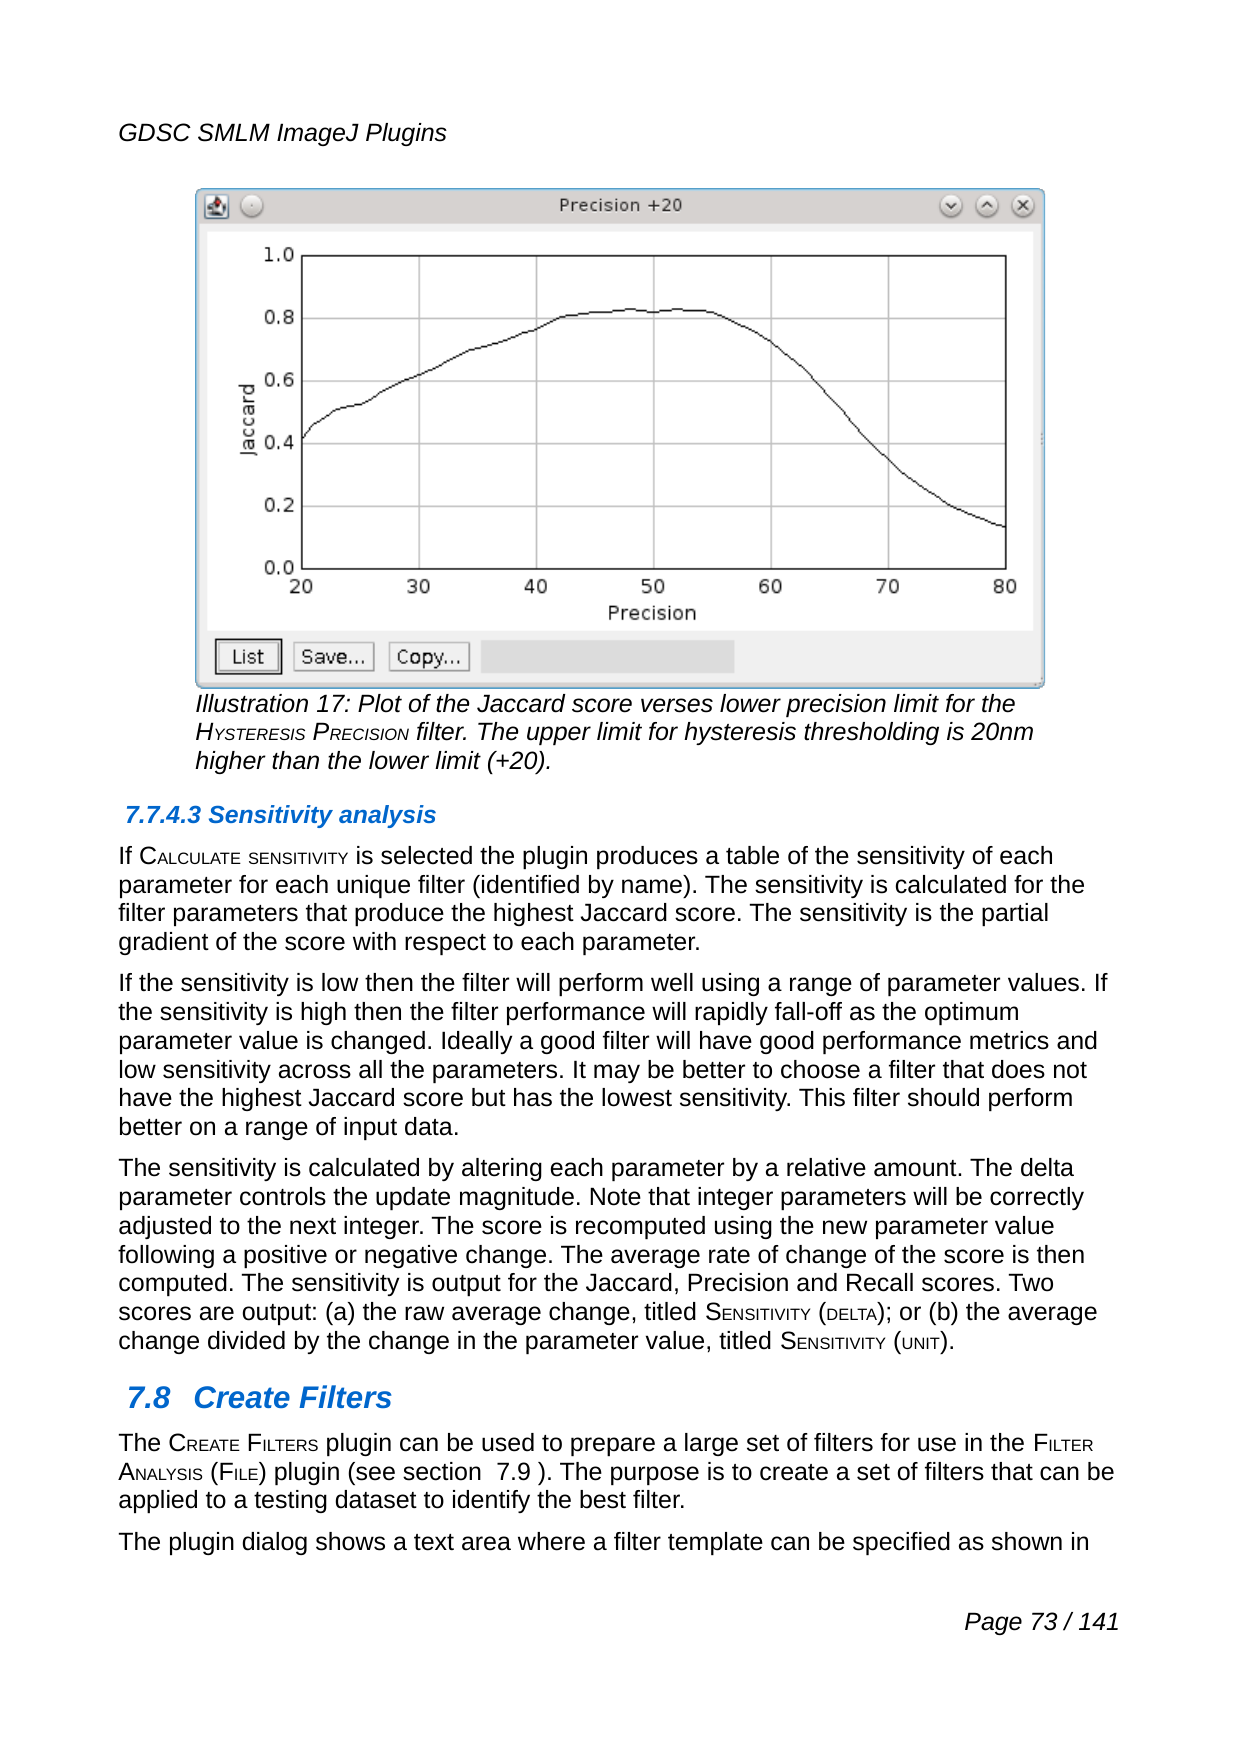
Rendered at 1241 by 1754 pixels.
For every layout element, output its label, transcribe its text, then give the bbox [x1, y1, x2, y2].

text Illustration 17: Plot of the Jaccard score verses lower precision limit for the Hysteresis Precision filter. The upper limit for hysteresis thresholding is 20nm higher than the lower limit (+20). [195, 689, 1045, 775]
picture [195, 188, 1045, 689]
text If Calculate sensitivity is selected the plugin produces a table of the sensitivity of each parameter for each unique filter (identified by name). The sensitivity is calculated for the filter parameters that produce the highest Jaccard score. The sensitivity is the partial gradient of the score with respect to each parameter. [118, 841, 1122, 956]
subtitle Create Filters [118, 1379, 1122, 1415]
subtitle Sensitivity analysis [118, 800, 1122, 828]
text The plugin dialog shows a text area where a filter template can be specified as shown in [118, 1527, 1122, 1555]
text If the sensitivity is low then the filter will perform well using a range of parameter values. If the sensitivity is high then the filter performance will rapidly fall-off as the optimum parameter value is changed. Ideally a good filter will have good performance metrics and low sensitivity across all the parameters. It may be better to choose a filter that does not have the highest Jaccard score but has the lowest sensitivity. This filter should perform better on a range of input data. [118, 968, 1122, 1141]
text The sensitivity is calculated by altering each parameter by a relative amount. The delta parameter controls the update magnitude. Note that integer parameters will be correctly adjusted to the next integer. The score is recomputed using the new parameter value following a positive or negative change. The average rate of change of the score is then computed. The sensitivity is output for the Jaccard, Precision and Recall scores. Two scores are output: (a) the raw average change, titled Sensitivity (delta); or (b) the average change divided by the change in the parameter value, titled Sensitivity (unit). [118, 1153, 1122, 1355]
text The Create Filters plugin can be used to prepare a large set of filters for use in the Filter Analysis (File) plugin (see section 7.9). The purpose is to create a set of filters that can be applied to a testing dataset to identify the best filter. [118, 1428, 1122, 1514]
